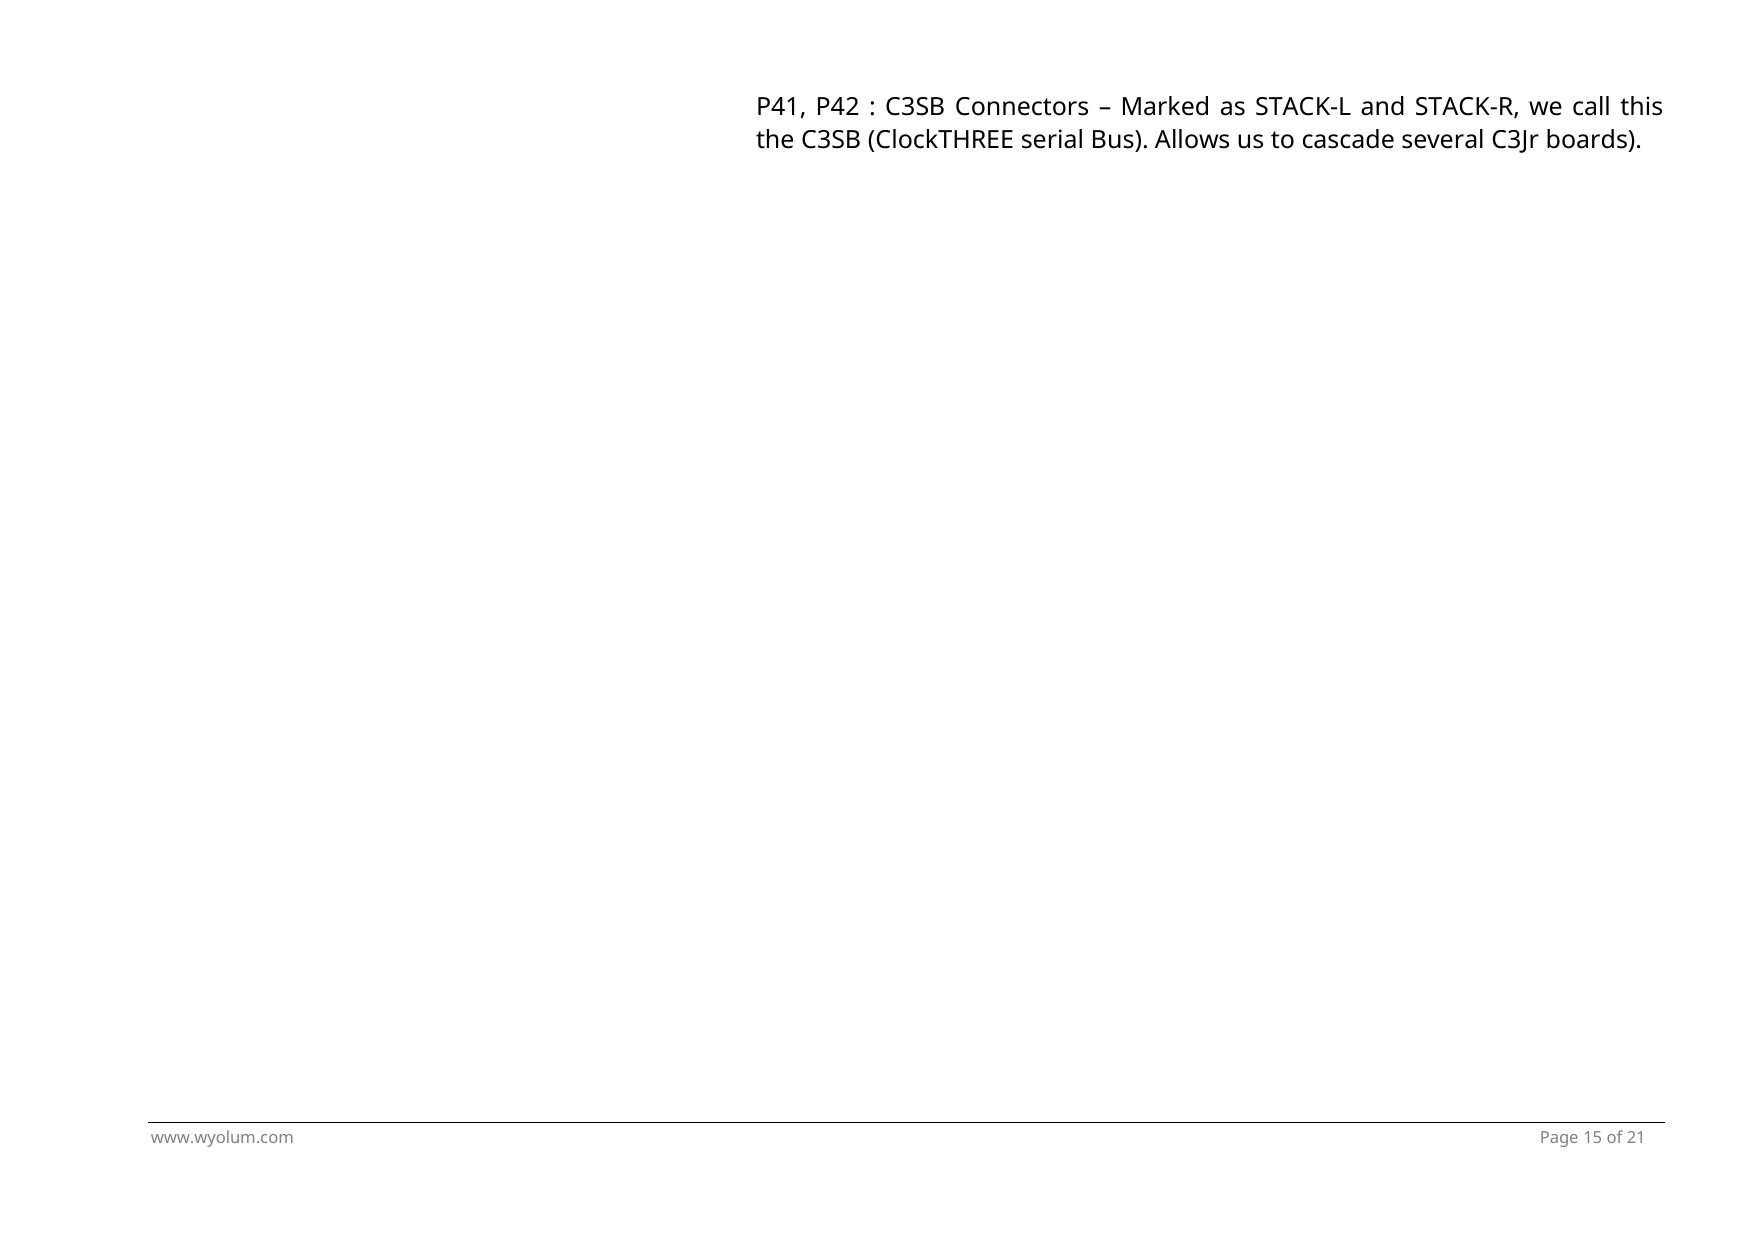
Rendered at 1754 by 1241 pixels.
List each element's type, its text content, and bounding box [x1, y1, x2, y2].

table_header [148, 89, 756, 156]
table_header P41, P42 : C3SB Connectors – Marked as STACK-L and STACK-R, we call this the C3SB (ClockTHREE serial Bus). Allows us to cascade several C3Jr boards). [756, 89, 1665, 156]
